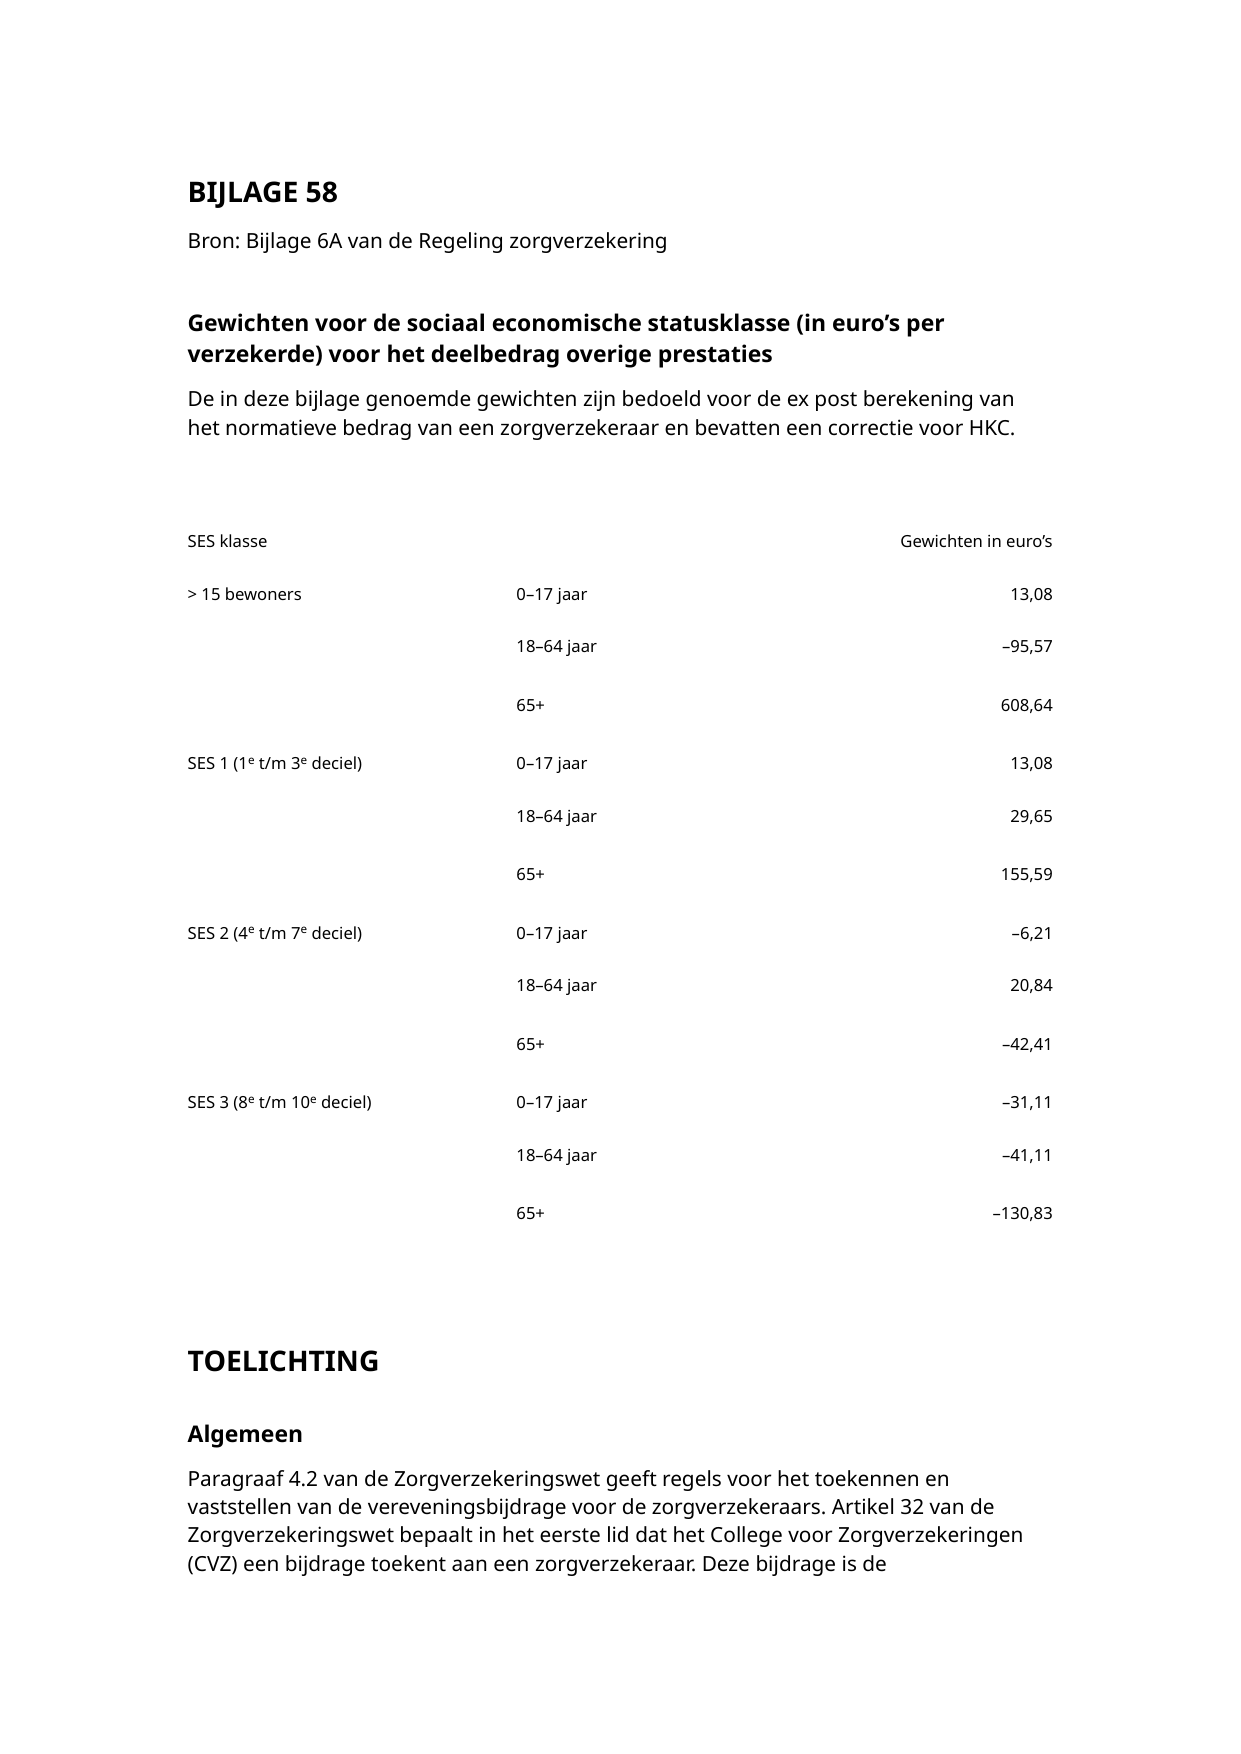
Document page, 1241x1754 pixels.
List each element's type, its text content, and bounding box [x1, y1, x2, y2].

table_cell [188, 1033, 516, 1091]
text Bron: Bijlage 6A van de Regeling zorgverzekering [187, 226, 1053, 254]
table_cell 18–64 jaar [516, 804, 715, 863]
table_cell –42,41 [715, 1033, 1053, 1091]
table_cell [188, 693, 516, 752]
table_cell –6,21 [715, 921, 1053, 974]
table_cell 18–64 jaar [516, 635, 715, 693]
table_cell 0–17 jaar [516, 582, 715, 635]
table_cell 18–64 jaar [516, 974, 715, 1032]
table_cell 608,64 [715, 693, 1053, 752]
subtitle TOELICHTING [187, 1341, 1053, 1380]
table_header SES klasse [188, 529, 715, 582]
table_header Gewichten in euro’s [715, 529, 1053, 582]
table_cell SES 3 (8e t/m 10e deciel) [188, 1091, 516, 1143]
subtitle Gewichten voor de sociaal economische statusklasse (in euro’s per verzekerde) voor het deelbedrag overige prestaties [187, 307, 1053, 369]
table_cell [188, 863, 516, 921]
table_cell 65+ [516, 1033, 715, 1091]
table_cell [188, 804, 516, 863]
table_cell –95,57 [715, 635, 1053, 693]
table_cell 29,65 [715, 804, 1053, 863]
subtitle BIJLAGE 58 [187, 172, 1053, 211]
table_cell SES 1 (1e t/m 3e deciel) [188, 752, 516, 804]
table_cell –41,11 [715, 1144, 1053, 1202]
table_cell 20,84 [715, 974, 1053, 1032]
subtitle Algemeen [187, 1417, 1053, 1449]
text Paragraaf 4.2 van de Zorgverzekeringswet geeft regels voor het toekennen en vaststellen van de vereveningsbijdrage voor de zorgverzekeraars. Artikel 32 van de Zorgverzekeringswet bepaalt in het eerste lid dat het College voor Zorgverzekeringen (CVZ) een bijdrage toekent aan een zorgverzekeraar. Deze bijdrage is de [187, 1464, 1053, 1577]
table_cell 65+ [516, 1202, 715, 1260]
table_cell –31,11 [715, 1091, 1053, 1143]
table_cell 0–17 jaar [516, 1091, 715, 1143]
table_cell 13,08 [715, 582, 1053, 635]
table_cell 65+ [516, 693, 715, 752]
table_cell 155,59 [715, 863, 1053, 921]
table_cell > 15 bewoners [188, 582, 516, 635]
table_cell 65+ [516, 863, 715, 921]
table_cell 0–17 jaar [516, 921, 715, 974]
text De in deze bijlage genoemde gewichten zijn bedoeld voor de ex post berekening van het normatieve bedrag van een zorgverzekeraar en bevatten een correctie voor HKC. [187, 384, 1053, 441]
table_cell SES 2 (4e t/m 7e deciel) [188, 921, 516, 974]
table_cell [188, 635, 516, 693]
table_cell [188, 1202, 516, 1260]
table_cell 18–64 jaar [516, 1144, 715, 1202]
table_cell 13,08 [715, 752, 1053, 804]
table_cell [188, 974, 516, 1032]
table_cell –130,83 [715, 1202, 1053, 1260]
table_cell 0–17 jaar [516, 752, 715, 804]
table_cell [188, 1144, 516, 1202]
